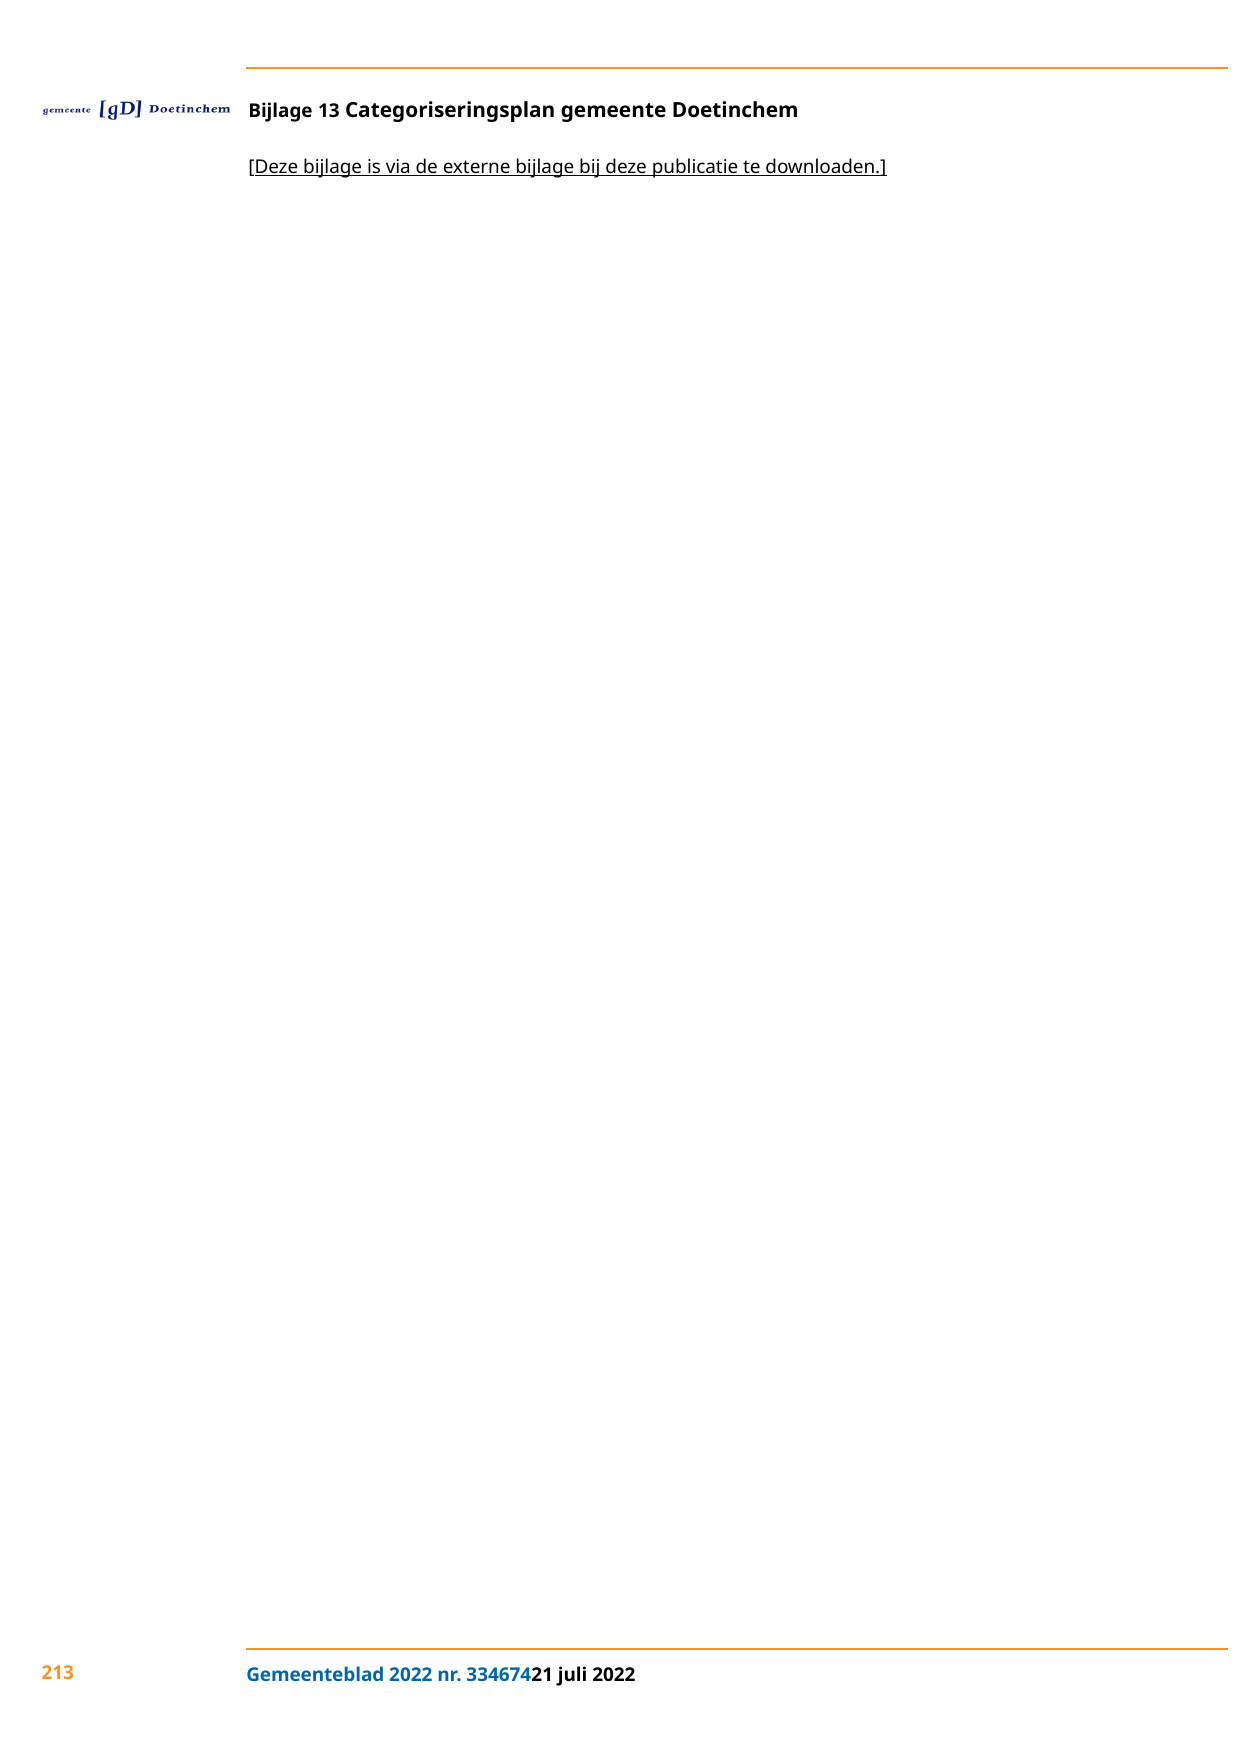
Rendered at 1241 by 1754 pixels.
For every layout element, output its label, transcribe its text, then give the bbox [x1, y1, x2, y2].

text [Deze bijlage is via de externe bijlage bij deze publicatie te downloaden.] [248, 153, 1152, 179]
picture [41, 47, 231, 172]
text Bijlage 13 Categoriseringsplan gemeente Doetinchem [248, 95, 1152, 123]
